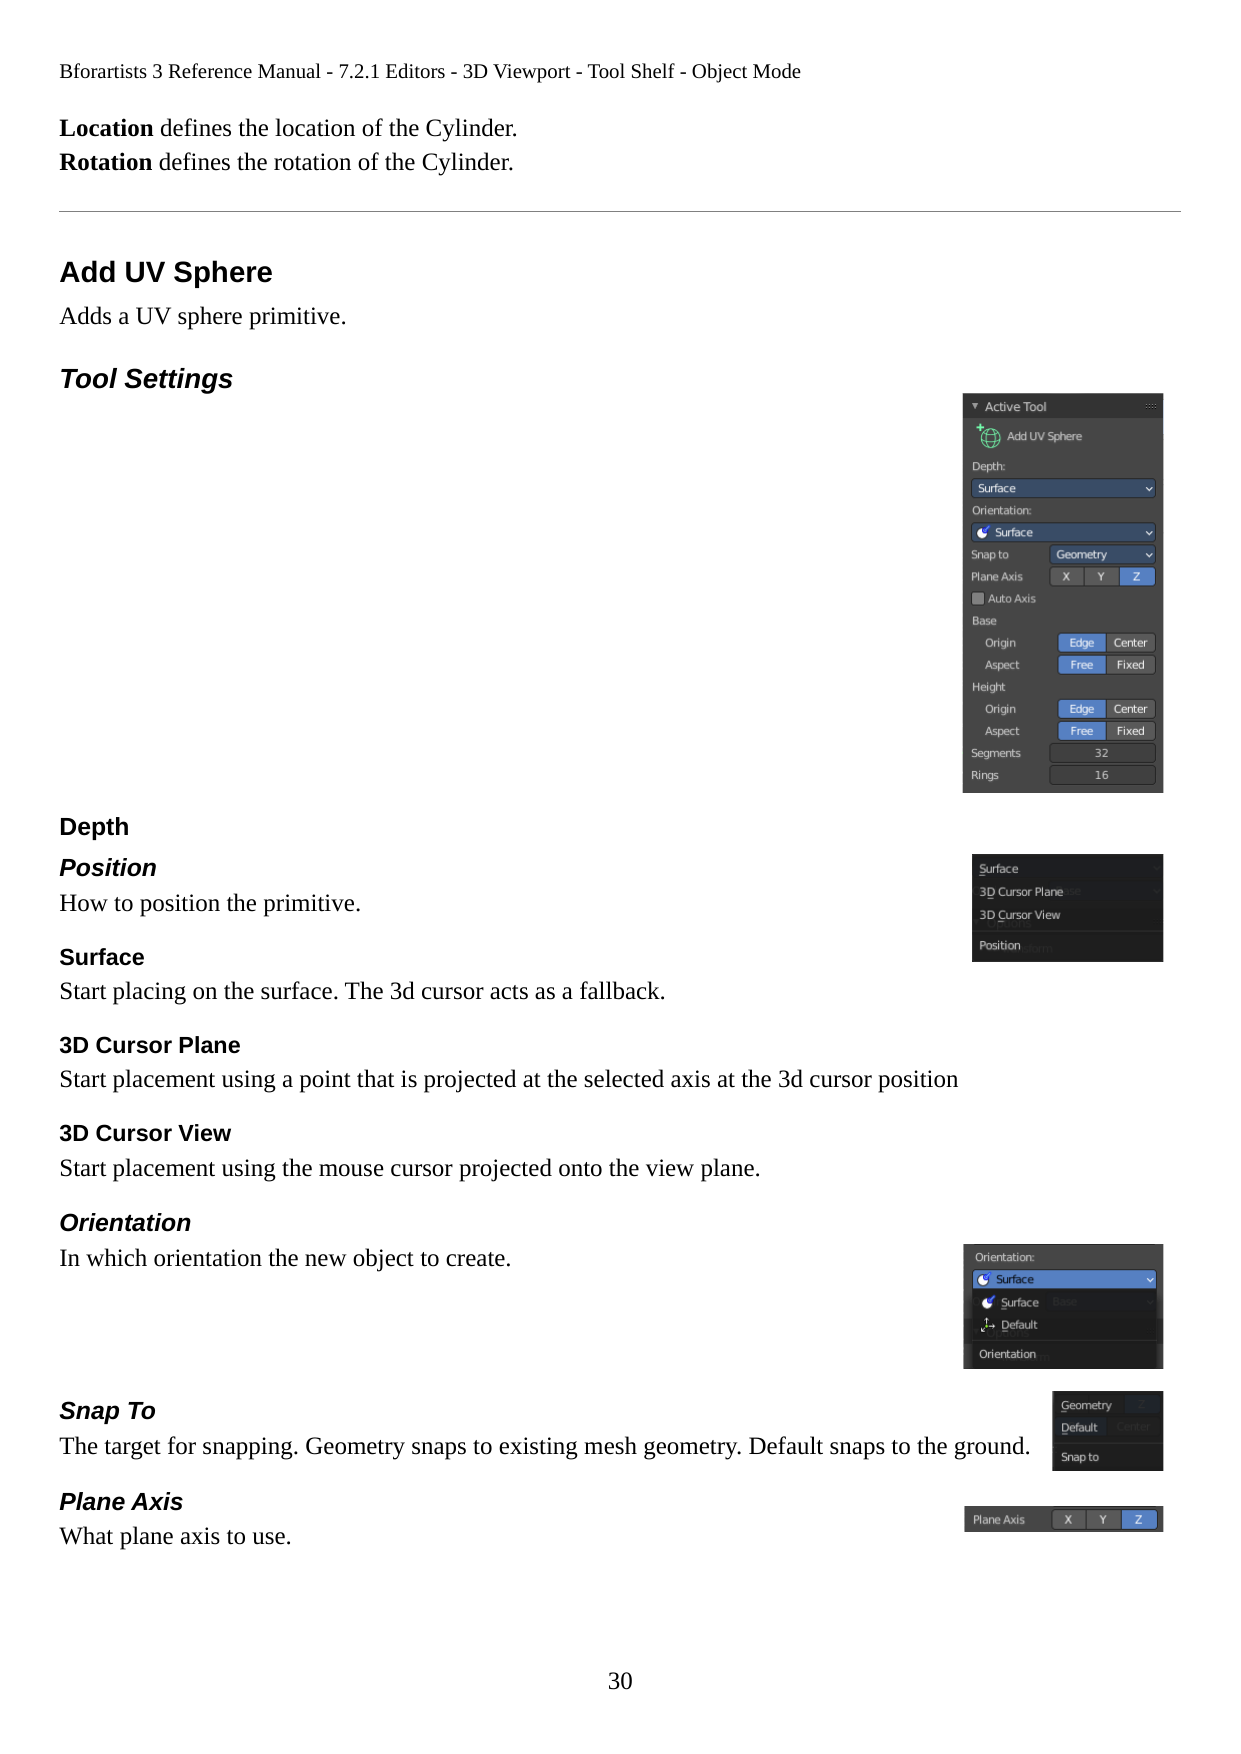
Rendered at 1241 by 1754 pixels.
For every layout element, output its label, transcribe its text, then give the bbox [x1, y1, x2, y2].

subtitle Surface [59, 943, 1181, 970]
subtitle Tool Settings [59, 363, 1181, 394]
picture [963, 1244, 1164, 1369]
text Start placement using a point that is projected at the selected axis at the 3d cursor position [59, 1064, 1181, 1093]
picture [972, 854, 1164, 962]
text The target for snapping. Geometry snaps to existing mesh geometry. Default snaps to the ground. [59, 1431, 1052, 1460]
subtitle Plane Axis [59, 1487, 1181, 1515]
text What plane axis to use. [59, 1521, 1181, 1550]
subtitle Position [59, 853, 1181, 882]
subtitle Snap To [59, 1396, 1052, 1425]
subtitle 3D Cursor View [59, 1120, 1181, 1147]
picture [962, 393, 1164, 793]
subtitle [1164, 1396, 1181, 1425]
text In which orientation the new object to create. [59, 1243, 1181, 1272]
text How to position the primitive. [59, 888, 972, 917]
text Start placement using the mouse cursor projected onto the view plane. [59, 1153, 1181, 1182]
subtitle 3D Cursor Plane [59, 1032, 1181, 1058]
text Location defines the location of the Cylinder. Rotation defines the rotation of the Cylinder. [59, 113, 1181, 176]
subtitle Orientation [59, 1208, 1181, 1237]
picture [964, 1506, 1164, 1532]
picture [1052, 1391, 1164, 1471]
text Start placing on the surface. The 3d cursor acts as a fallback. [59, 976, 1181, 1005]
text Adds a UV sphere primitive. [59, 301, 1181, 330]
subtitle Depth [59, 812, 1181, 841]
subtitle Add UV Sphere [59, 255, 1181, 289]
